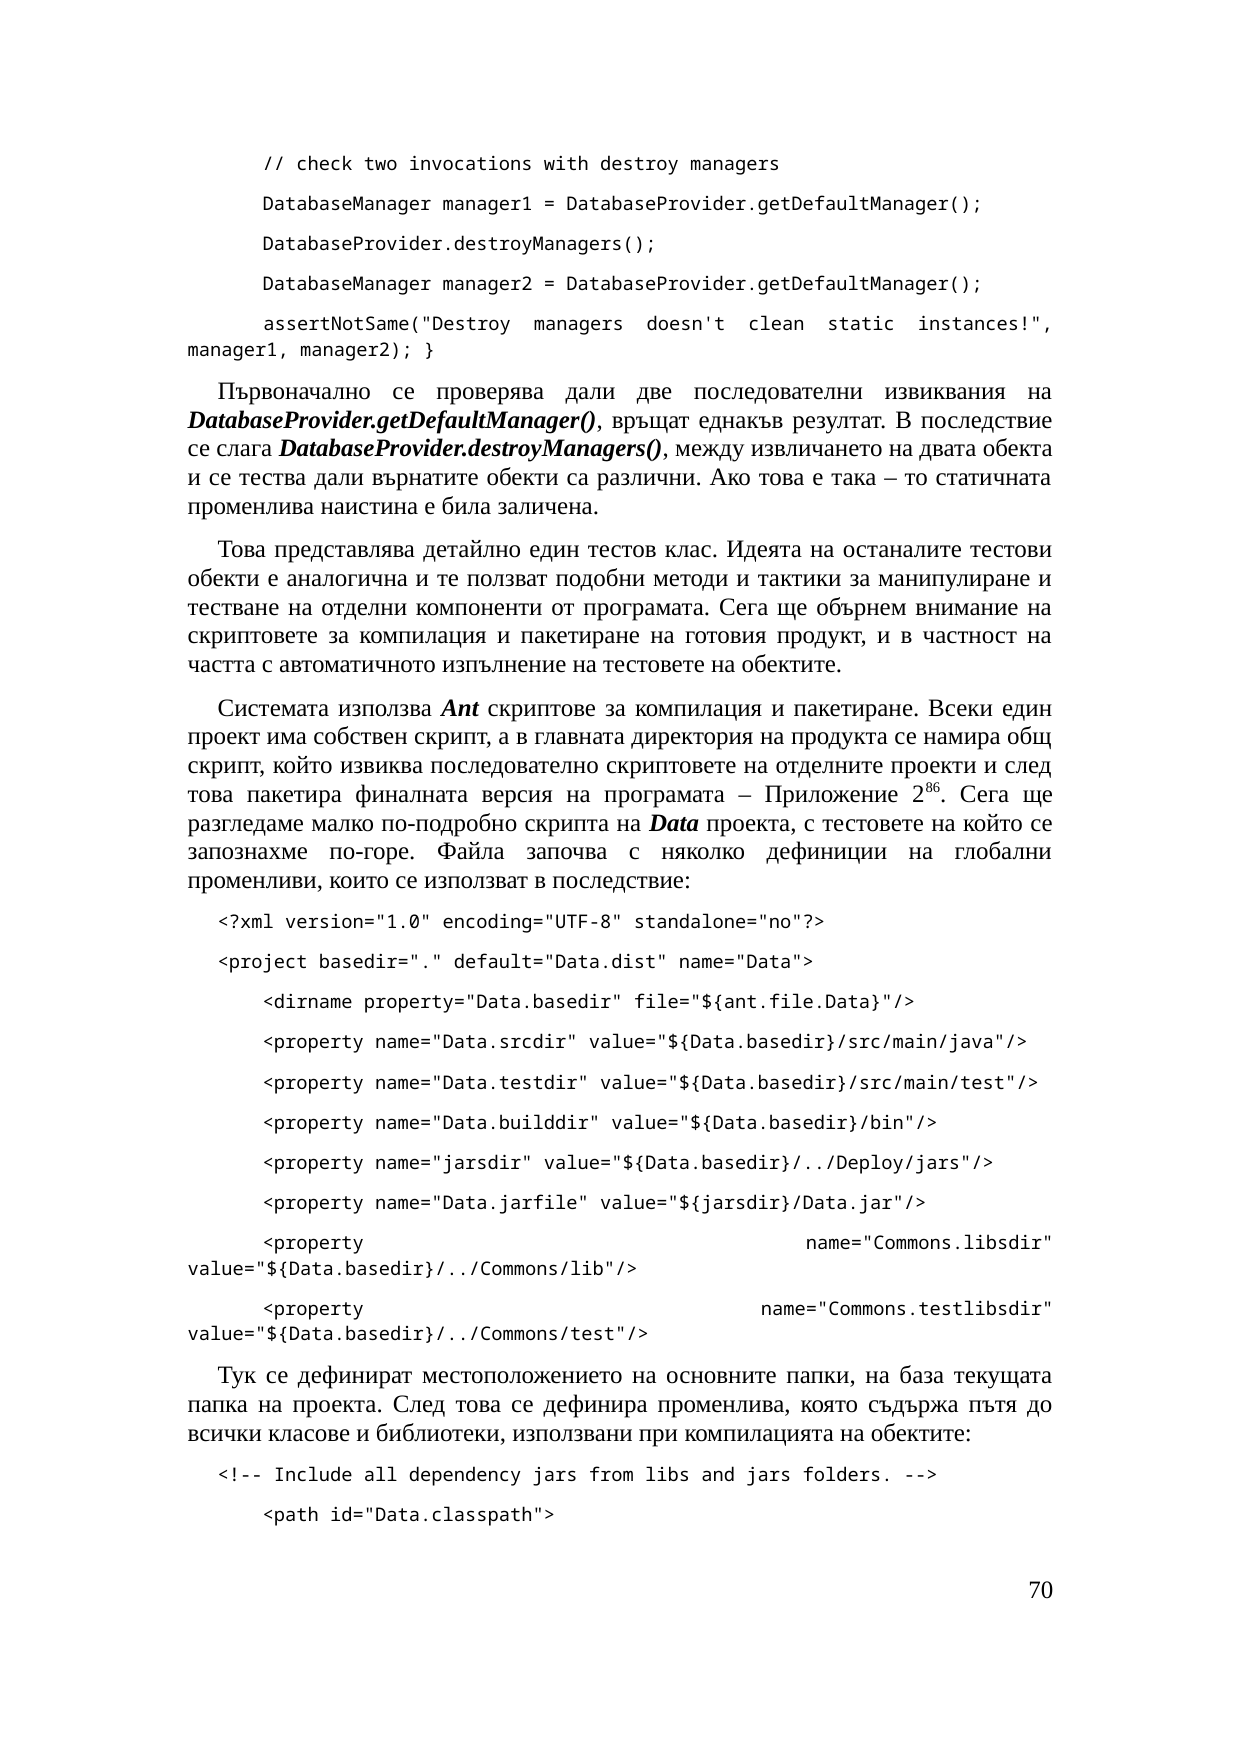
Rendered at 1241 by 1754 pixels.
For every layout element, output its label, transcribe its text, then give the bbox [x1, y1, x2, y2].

text Първоначално се проверява дали две последователни извиквания на DatabaseProvider.getDefaultManager(), връщат еднакъв резултат. В последствие се слага DatabaseProvider.destroyManagers(), между извличането на двата обекта и се тества дали върнатите обекти са различни. Ако това е така – то статичната променлива наистина е била заличена. [187, 376, 1053, 520]
text Системата използва Ant скриптове за компилация и пакетиране. Всеки един проект има собствен скрипт, а в главната директория на продукта се намира общ скрипт, който извиква последователно скриптовете на отделните проекти и след това пакетира финалната версия на програмата – Приложение 285. Сега ще разгледаме малко по-подробно скрипта на Data проекта, с тестовете на който се запознахме по-горе. Файла започва с няколко дефиниции на глобални променливи, които се използват в последствие: [187, 693, 1053, 894]
text // check two invocations with destroy managers [187, 150, 1053, 176]
text assertNotSame("Destroy managers doesn't clean static instances!", manager1, manager2); } [187, 310, 1053, 361]
text Това представлява детайлно един тестов клас. Идеята на останалите тестови обекти е аналогична и те ползват подобни методи и тактики за манипулиране и тестване на отделни компоненти от програмата. Сега ще обърнем внимание на скриптовете за компилация и пакетиране на готовия продукт, и в частност на частта с автоматичното изпълнение на тестовете на обектите. [187, 534, 1053, 678]
text <property name="Data.testdir" value="${Data.basedir}/src/main/test"/> [187, 1069, 1053, 1094]
text DatabaseManager manager2 = DatabaseProvider.getDefaultManager(); [187, 270, 1053, 296]
text <!-- Include all dependency jars from libs and jars folders. --> [187, 1461, 1053, 1487]
text DatabaseProvider.destroyManagers(); [187, 230, 1053, 256]
text <project basedir="." default="Data.dist" name="Data"> [187, 949, 1053, 974]
text <?xml version="1.0" encoding="UTF-8" standalone="no"?> [187, 908, 1053, 934]
text <property name="Data.builddir" value="${Data.basedir}/bin"/> [187, 1109, 1053, 1134]
text <property name="jarsdir" value="${Data.basedir}/../Deploy/jars"/> [187, 1149, 1053, 1175]
text <property name="Data.jarfile" value="${jarsdir}/Data.jar"/> [187, 1189, 1053, 1215]
text <property name="Data.srcdir" value="${Data.basedir}/src/main/java"/> [187, 1029, 1053, 1054]
text <path id="Data.classpath"> [187, 1502, 1053, 1527]
text <dirname property="Data.basedir" file="${ant.file.Data}"/> [187, 989, 1053, 1014]
text <property name="Commons.libsdir" value="${Data.basedir}/../Commons/lib"/> [187, 1229, 1053, 1280]
text <property name="Commons.testlibsdir" value="${Data.basedir}/../Commons/test"/> [187, 1295, 1053, 1346]
text DatabaseManager manager1 = DatabaseProvider.getDefaultManager(); [187, 190, 1053, 216]
text Тук се дефинират местоположението на основните папки, на база текущата папка на проекта. След това се дефинира променлива, която съдържа пътя до всички класове и библиотеки, използвани при компилацията на обектите: [187, 1361, 1053, 1447]
